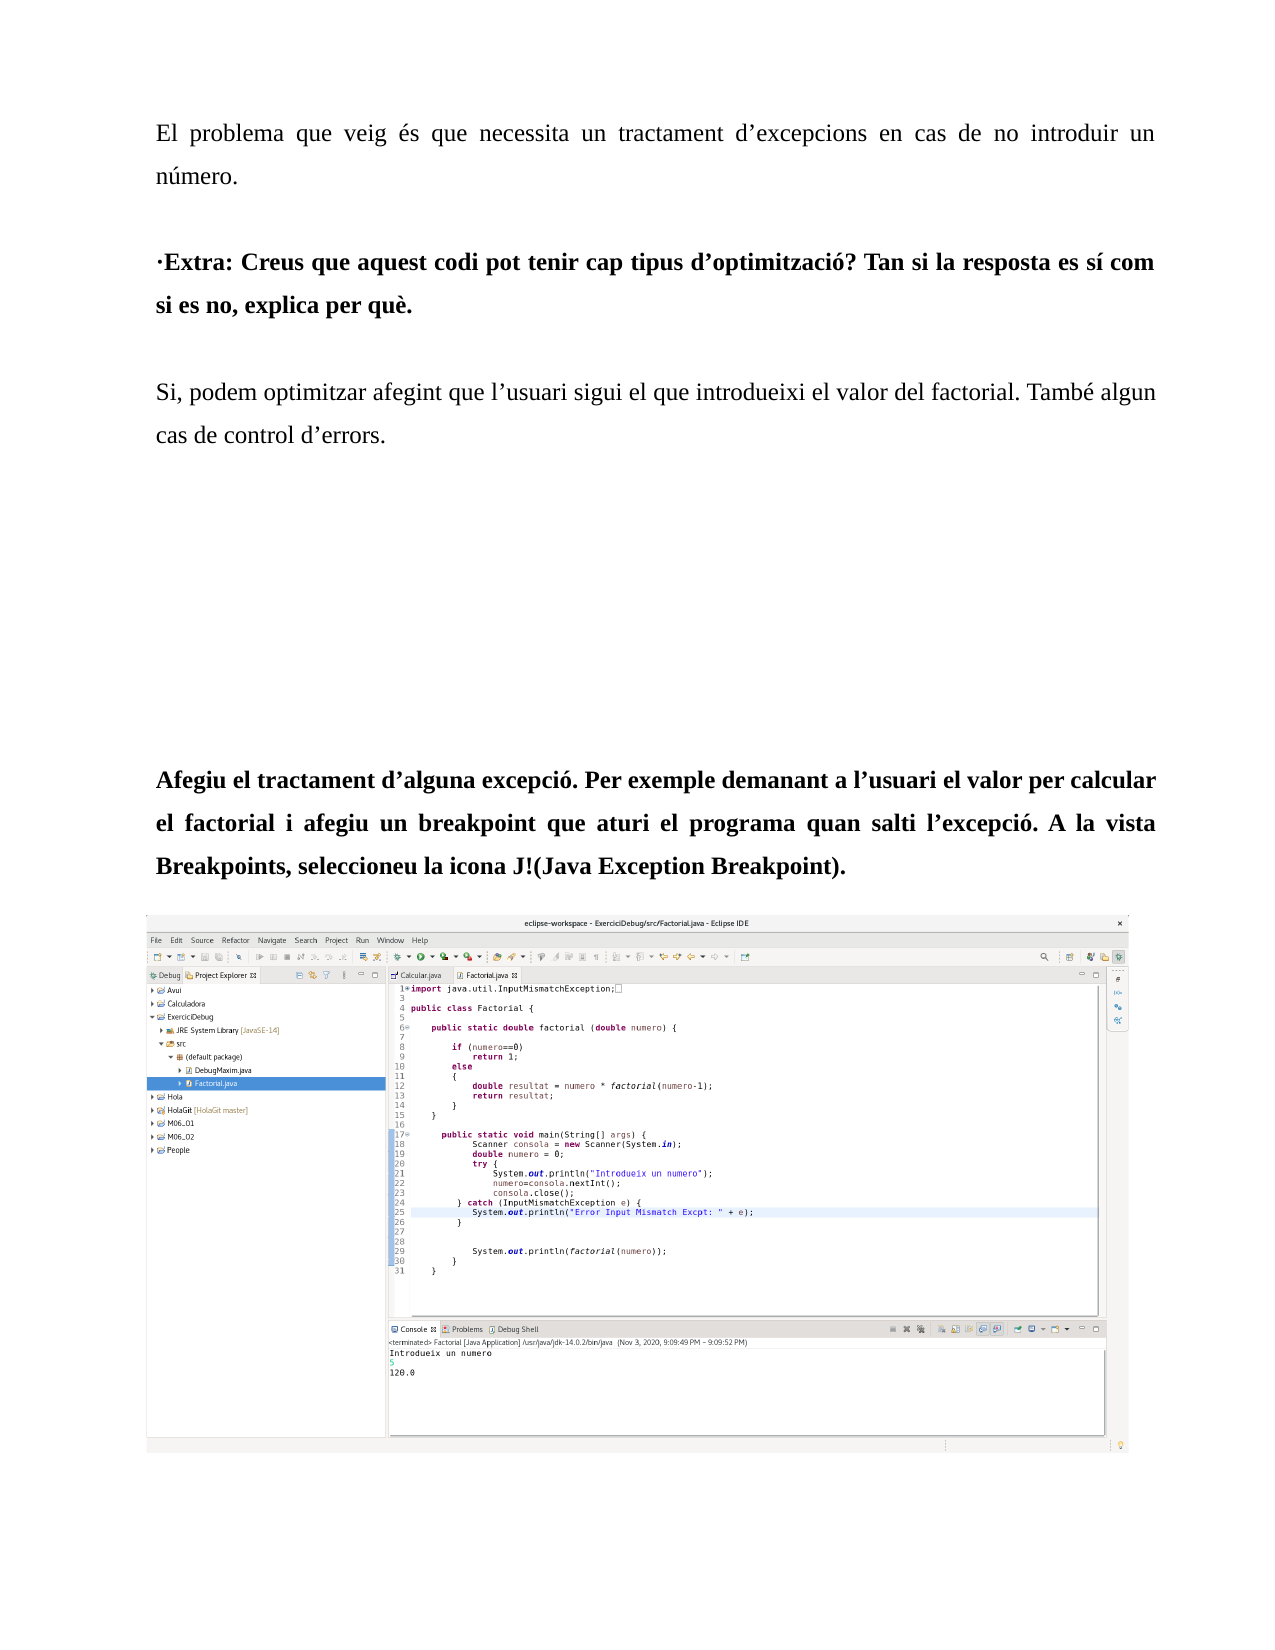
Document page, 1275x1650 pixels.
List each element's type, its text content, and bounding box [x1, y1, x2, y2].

list ·Extra: Creus que aquest codi pot tenir cap tipus d’optimització? Tan si la resposta es sí com si es no, explica per què. [156, 247, 1157, 319]
text Si, podem optimitzar afegint que l’usuari sigui el que introdueixi el valor del factorial. També algun cas de control d’errors. [156, 377, 1157, 449]
picture [146, 915, 1129, 1453]
list El problema que veig és que necessita un tractament d’excepcions en cas de no introduir un número. [156, 118, 1157, 190]
list Afegiu el tractament d’alguna excepció. Per exemple demanant a l’usuari el valor per calcular el factorial i afegiu un breakpoint que aturi el programa quan salti l’excepció. A la vista Breakpoints, seleccioneu la icona J!(Java Exception Breakpoint). [156, 765, 1157, 880]
